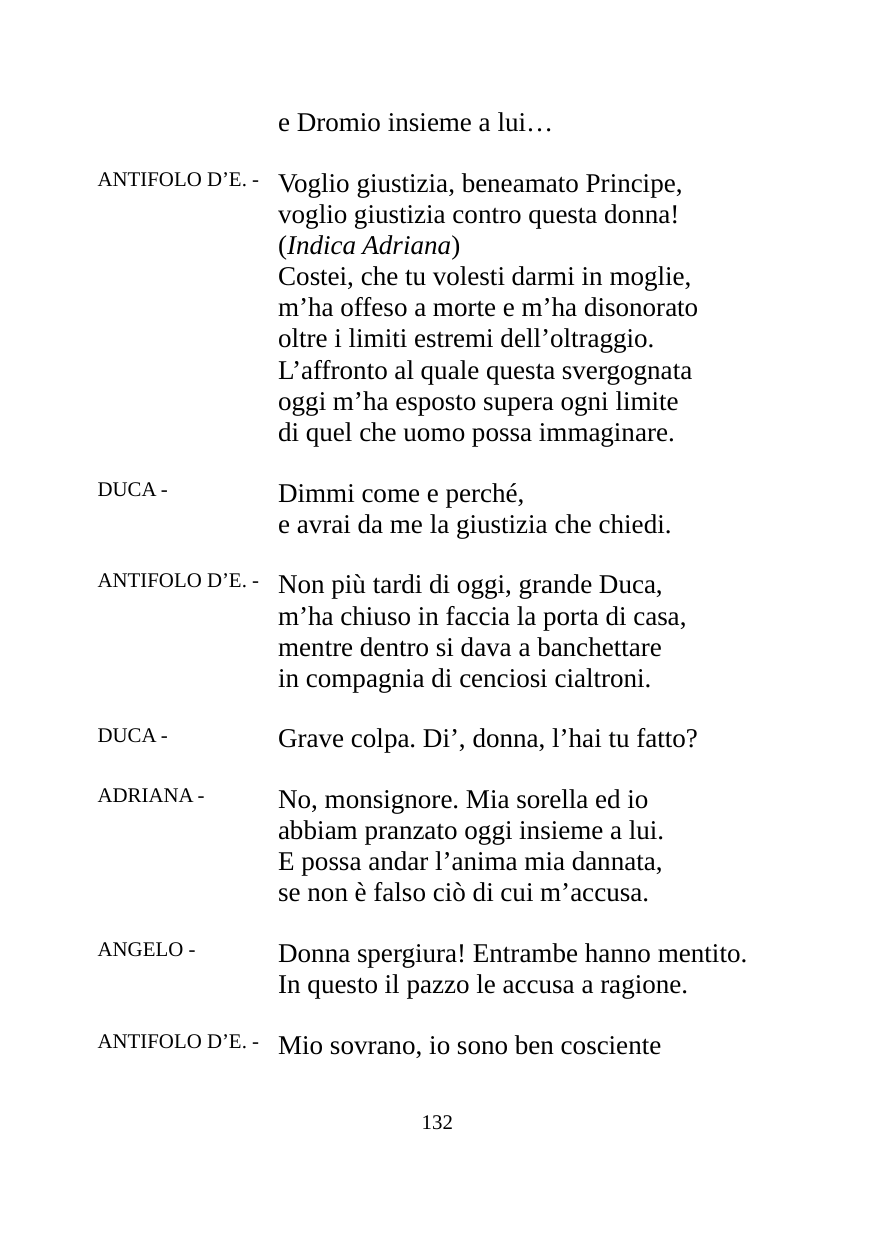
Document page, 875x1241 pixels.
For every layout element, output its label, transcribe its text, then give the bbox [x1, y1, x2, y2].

table_cell e Dromio insieme a lui… [271, 106, 781, 167]
table_cell DUCA - [90, 723, 271, 783]
table_cell No, monsignore. Mia sorella ed io abbiam pranzato oggi insieme a lui. E possa andar l’anima mia dannata, se non è falso ciò di cui m’accusa. [271, 783, 781, 937]
table_cell ANTIFOLO D’E. - [90, 167, 271, 477]
table_cell Voglio giustizia, beneamato Principe, voglio giustizia contro questa donna! (Indica Adriana) Costei, che tu volesti darmi in moglie, m’ha offeso a morte e m’ha disonorato oltre i limiti estremi dell’oltraggio. L’affronto al quale questa svergognata oggi m’ha esposto supera ogni limite di quel che uomo possa immaginare. [271, 167, 781, 477]
table_cell ADRIANA - [90, 783, 271, 937]
table_cell Donna spergiura! Entrambe hanno mentito. In questo il pazzo le accusa a ragione. [271, 937, 781, 1029]
table_cell ANGELO - [90, 937, 271, 1029]
table_cell ANTIFOLO D’E. - [90, 1029, 271, 1060]
table_cell ANTIFOLO D’E. - [90, 569, 271, 722]
table_cell Non più tardi di oggi, grande Duca, m’ha chiuso in faccia la porta di casa, mentre dentro si dava a banchettare in compagnia di cenciosi cialtroni. [271, 569, 781, 722]
table_cell Grave colpa. Di’, donna, l’hai tu fatto? [271, 723, 781, 783]
table_cell Mio sovrano, io sono ben cosciente [271, 1029, 781, 1060]
table_cell DUCA - [90, 477, 271, 568]
table_cell [90, 106, 271, 167]
table_cell Dimmi come e perché, e avrai da me la giustizia che chiedi. [271, 477, 781, 568]
